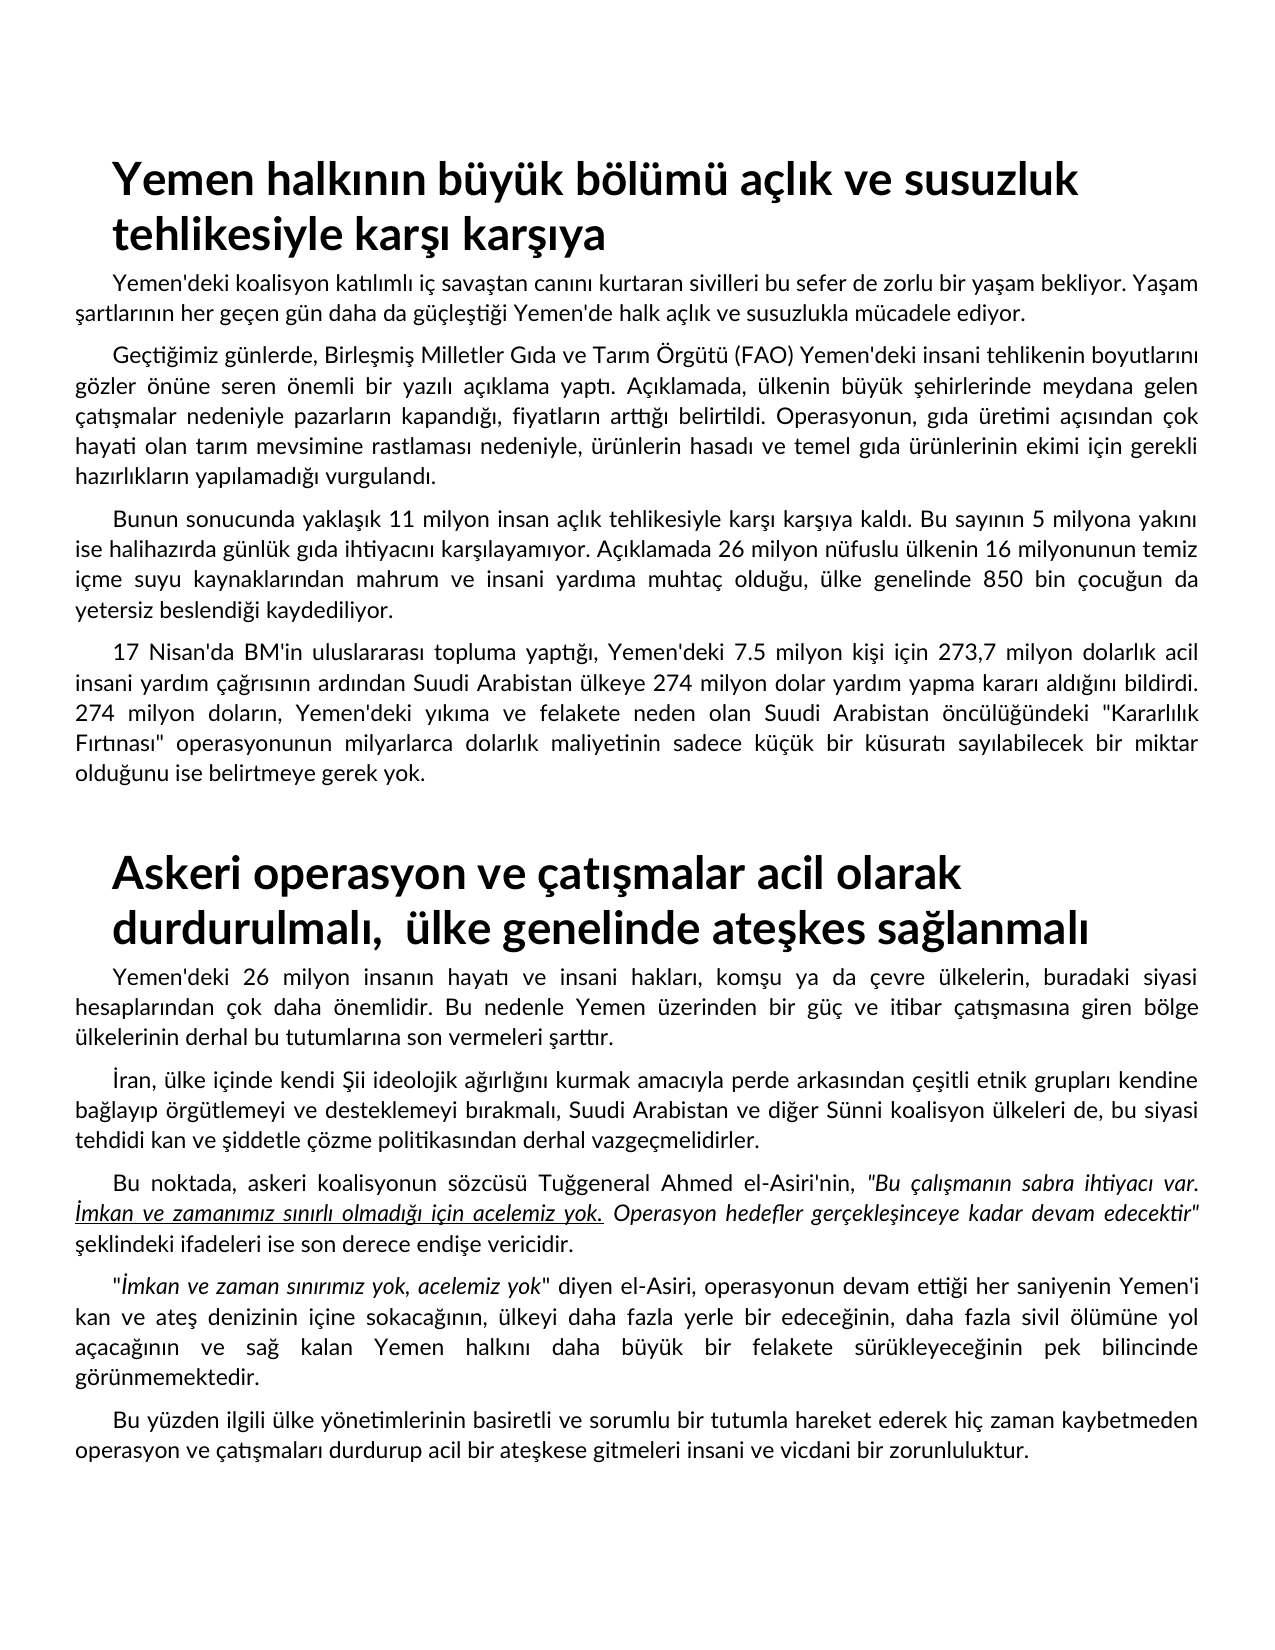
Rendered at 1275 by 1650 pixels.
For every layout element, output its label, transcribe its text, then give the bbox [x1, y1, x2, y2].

text Geçtiğimiz günlerde, Birleşmiş Milletler Gıda ve Tarım Örgütü (FAO) Yemen'deki insani tehlikenin boyutlarını gözler önüne seren önemli bir yazılı açıklama yaptı. Açıklamada, ülkenin büyük şehirlerinde meydana gelen çatışmalar nedeniyle pazarların kapandığı, fiyatların arttığı belirtildi. Operasyonun, gıda üretimi açısından çok hayati olan tarım mevsimine rastlaması nedeniyle, ürünlerin hasadı ve temel gıda ürünlerinin ekimi için gerekli hazırlıkların yapılamadığı vurgulandı. [75, 341, 1200, 489]
text İran, ülke içinde kendi Şii ideolojik ağırlığını kurmak amacıyla perde arkasından çeşitli etnik grupları kendine bağlayıp örgütlemeyi ve desteklemeyi bırakmalı, Suudi Arabistan ve diğer Sünni koalisyon ülkeleri de, bu siyasi tehdidi kan ve şiddetle çözme politikasından derhal vazgeçmelidirler. [75, 1066, 1200, 1154]
text 17 Nisan'da BM'in uluslararası topluma yaptığı, Yemen'deki 7.5 milyon kişi için 273,7 milyon dolarlık acil insani yardım çağrısının ardından Suudi Arabistan ülkeye 274 milyon dolar yardım yapma kararı aldığını bildirdi. 274 milyon doların, Yemen'deki yıkıma ve felakete neden olan Suudi Arabistan öncülüğündeki "Kararlılık Fırtınası" operasyonunun milyarlarca dolarlık maliyetinin sadece küçük bir küsuratı sayılabilecek bir miktar olduğunu ise belirtmeye gerek yok. [75, 638, 1200, 786]
text Yemen'deki koalisyon katılımlı iç savaştan canını kurtaran sivilleri bu sefer de zorlu bir yaşam bekliyor. Yaşam şartlarının her geçen gün daha da güçleştiği Yemen'de halk açlık ve susuzlukla mücadele ediyor. [75, 268, 1200, 326]
text Bu yüzden ilgili ülke yönetimlerinin basiretli ve sorumlu bir tutumla hareket ederek hiç zaman kaybetmeden operasyon ve çatışmaları durdurup acil bir ateşkese gitmeleri insani ve vicdani bir zorunluluktur. [75, 1405, 1200, 1463]
subtitle Askeri operasyon ve çatışmalar acil olarak durdurulmalı, ülke genelinde ateşkes sağlanmalı [112, 844, 1200, 954]
subtitle Yemen halkının büyük bölümü açlık ve susuzluk tehlikesiyle karşı karşıya [112, 150, 1200, 260]
text Bu noktada, askeri koalisyonun sözcüsü Tuğgeneral Ahmed el-Asiri'nin, "Bu çalışmanın sabra ihtiyacı var. İmkan ve zamanımız sınırlı olmadığı için acelemiz yok. Operasyon hedefler gerçekleşinceye kadar devam edecektir" şeklindeki ifadeleri ise son derece endişe vericidir. [75, 1169, 1200, 1257]
text "İmkan ve zaman sınırımız yok, acelemiz yok" diyen el-Asiri, operasyonun devam ettiği her saniyenin Yemen'i kan ve ateş denizinin içine sokacağının, ülkeyi daha fazla yerle bir edeceğinin, daha fazla sivil ölümüne yol açacağının ve sağ kalan Yemen halkını daha büyük bir felakete sürükleyeceğinin pek bilincinde görünmemektedir. [75, 1272, 1200, 1390]
text Yemen'deki 26 milyon insanın hayatı ve insani hakları, komşu ya da çevre ülkelerin, buradaki siyasi hesaplarından çok daha önemlidir. Bu nedenle Yemen üzerinden bir güç ve itibar çatışmasına giren bölge ülkelerinin derhal bu tutumlarına son vermeleri şarttır. [75, 963, 1200, 1051]
text Bunun sonucunda yaklaşık 11 milyon insan açlık tehlikesiyle karşı karşıya kaldı. Bu sayının 5 milyona yakını ise halihazırda günlük gıda ihtiyacını karşılayamıyor. Açıklamada 26 milyon nüfuslu ülkenin 16 milyonunun temiz içme suyu kaynaklarından mahrum ve insani yardıma muhtaç olduğu, ülke genelinde 850 bin çocuğun da yetersiz beslendiği kaydediliyor. [75, 505, 1200, 623]
